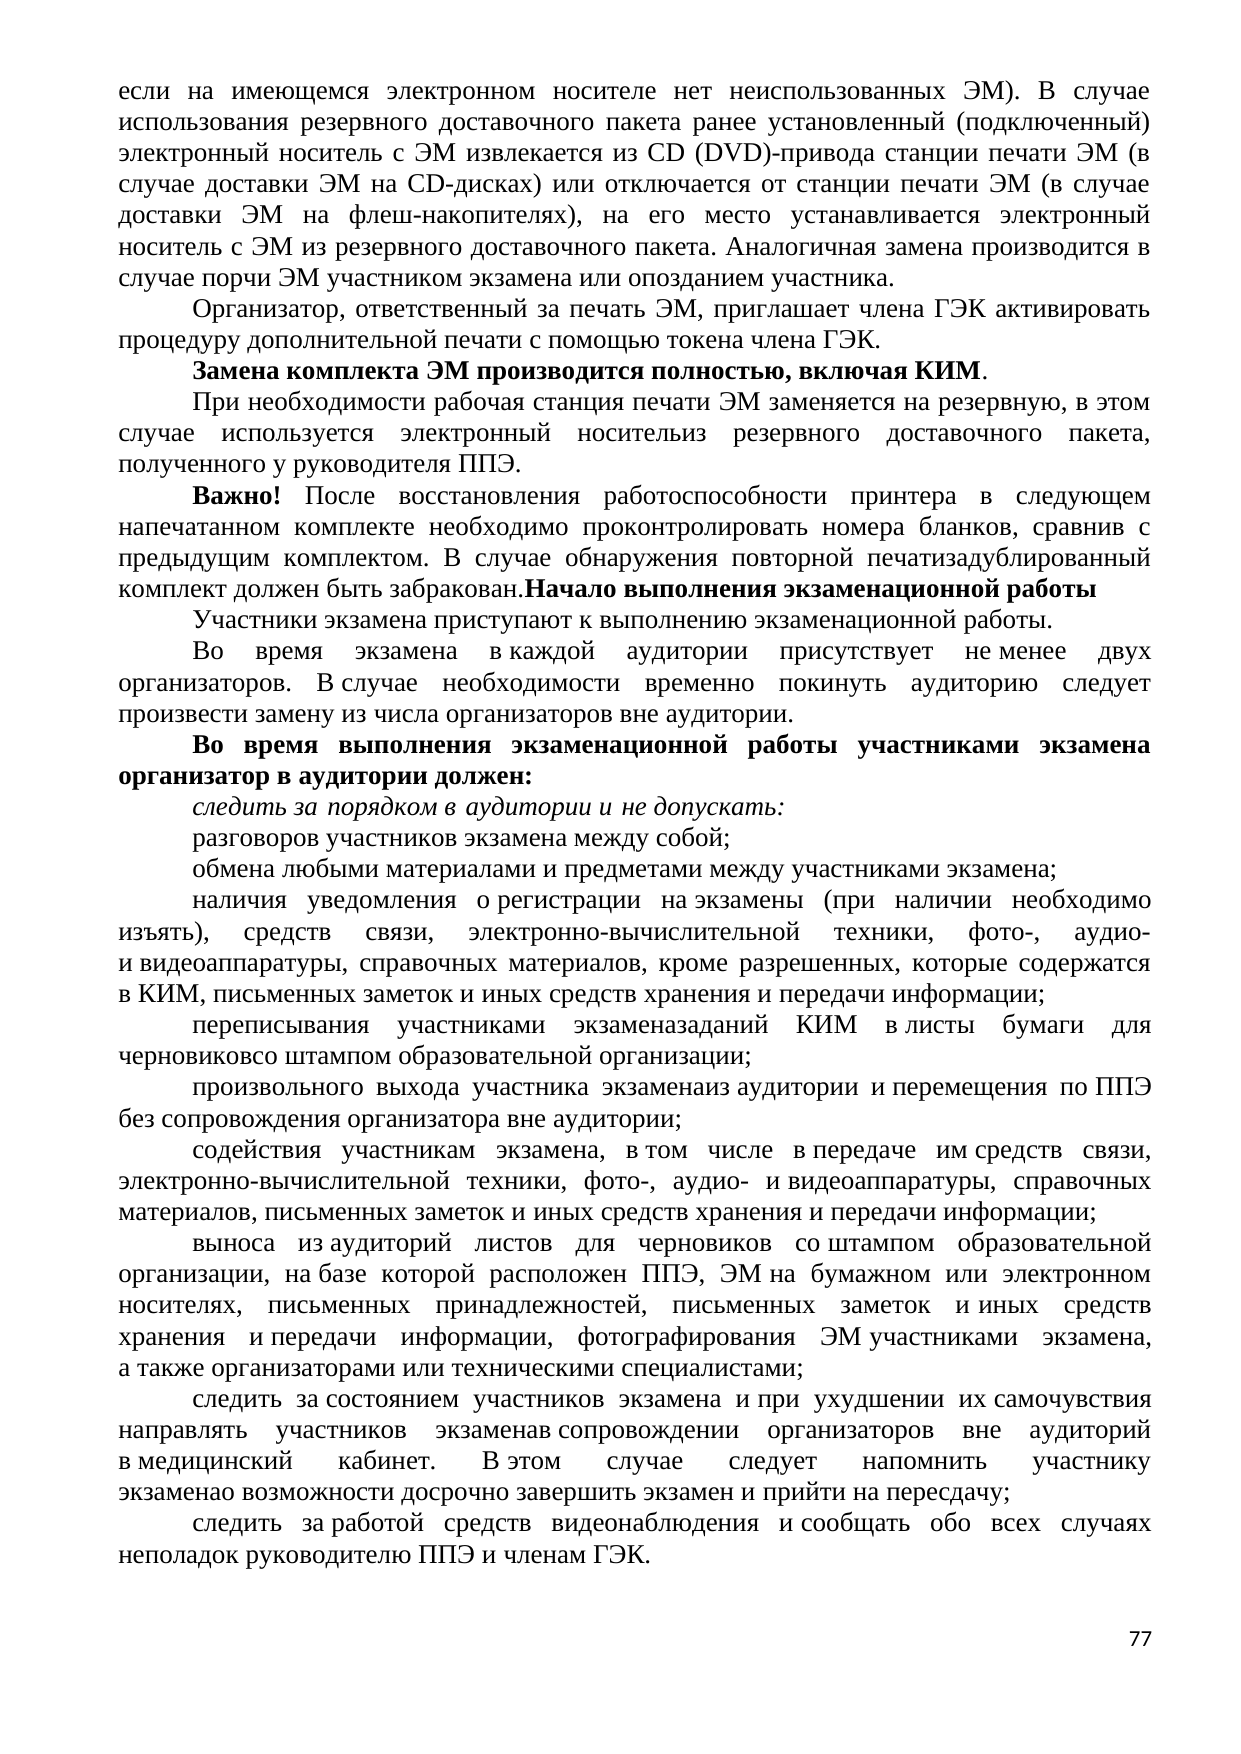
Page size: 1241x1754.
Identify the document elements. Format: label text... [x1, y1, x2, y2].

text При необходимости рабочая станция печати ЭМ заменяется на резервную, в этом случае используется электронный носительиз резервного доставочного пакета, полученного у руководителя ППЭ. [118, 385, 1152, 479]
text обмена любыми материалами и предметами между участниками экзамена; [118, 852, 1152, 884]
text Замена комплекта ЭМ производится полностью, включая КИМ. [118, 354, 1152, 385]
text Организатор, ответственный за печать ЭМ, приглашает члена ГЭК активировать процедуру дополнительной печати с помощью токена члена ГЭК. [118, 292, 1152, 354]
text Во время экзамена в каждой аудитории присутствует не менее двух организаторов. В случае необходимости временно покинуть аудиторию следует произвести замену из числа организаторов вне аудитории. [118, 634, 1152, 728]
text если на имеющемся электронном носителе нет неиспользованных ЭМ). В случае использования резервного доставочного пакета ранее установленный (подключенный) электронный носитель с ЭМ извлекается из CD (DVD)-привода станции печати ЭМ (в случае доставки ЭМ на CD-дисках) или отключается от станции печати ЭМ (в случае доставки ЭМ на флеш-накопителях), на его место устанавливается электронный носитель с ЭМ из резервного доставочного пакета. Аналогичная замена производится в случае порчи ЭМ участником экзамена или опозданием участника. [118, 74, 1152, 292]
text Важно! После восстановления работоспособности принтера в следующем напечатанном комплекте необходимо проконтролировать номера бланков, сравнив с предыдущим комплектом. В случае обнаружения повторной печатизадублированный комплект должен быть забракован.Начало выполнения экзаменационной работы [118, 479, 1152, 603]
text переписывания участниками экзаменазаданий КИМ в листы бумаги для черновиковсо штампом образовательной организации; [118, 1008, 1152, 1071]
text Во время выполнения экзаменационной работы участниками экзамена организатор в аудитории должен: [118, 728, 1152, 790]
text следить за порядком в аудитории и не допускать: [118, 790, 1152, 821]
text наличия уведомления о регистрации на экзамены (при наличии необходимо изъять), средств связи, электронно-вычислительной техники, фото-, аудио- и видеоаппаратуры, справочных материалов, кроме разрешенных, которые содержатся в КИМ, письменных заметок и иных средств хранения и передачи информации; [118, 884, 1152, 1008]
text Участники экзамена приступают к выполнению экзаменационной работы. [118, 603, 1152, 634]
text произвольного выхода участника экзаменаиз аудитории и перемещения по ППЭ без сопровождения организатора вне аудитории; [118, 1071, 1152, 1133]
text разговоров участников экзамена между собой; [118, 821, 1152, 852]
text следить за состоянием участников экзамена и при ухудшении их самочувствия направлять участников экзаменав сопровождении организаторов вне аудиторий в медицинский кабинет. В этом случае следует напомнить участнику экзаменао возможности досрочно завершить экзамен и прийти на пересдачу; [118, 1382, 1152, 1507]
text содействия участникам экзамена, в том числе в передаче им средств связи, электронно-вычислительной техники, фото-, аудио- и видеоаппаратуры, справочных материалов, письменных заметок и иных средств хранения и передачи информации; [118, 1133, 1152, 1226]
text следить за работой средств видеонаблюдения и сообщать обо всех случаях неполадок руководителю ППЭ и членам ГЭК. [118, 1507, 1152, 1569]
text выноса из аудиторий листов для черновиков со штампом образовательной организации, на базе которой расположен ППЭ, ЭМ на бумажном или электронном носителях, письменных принадлежностей, письменных заметок и иных средств хранения и передачи информации, фотографирования ЭМ участниками экзамена, а также организаторами или техническими специалистами; [118, 1226, 1152, 1382]
